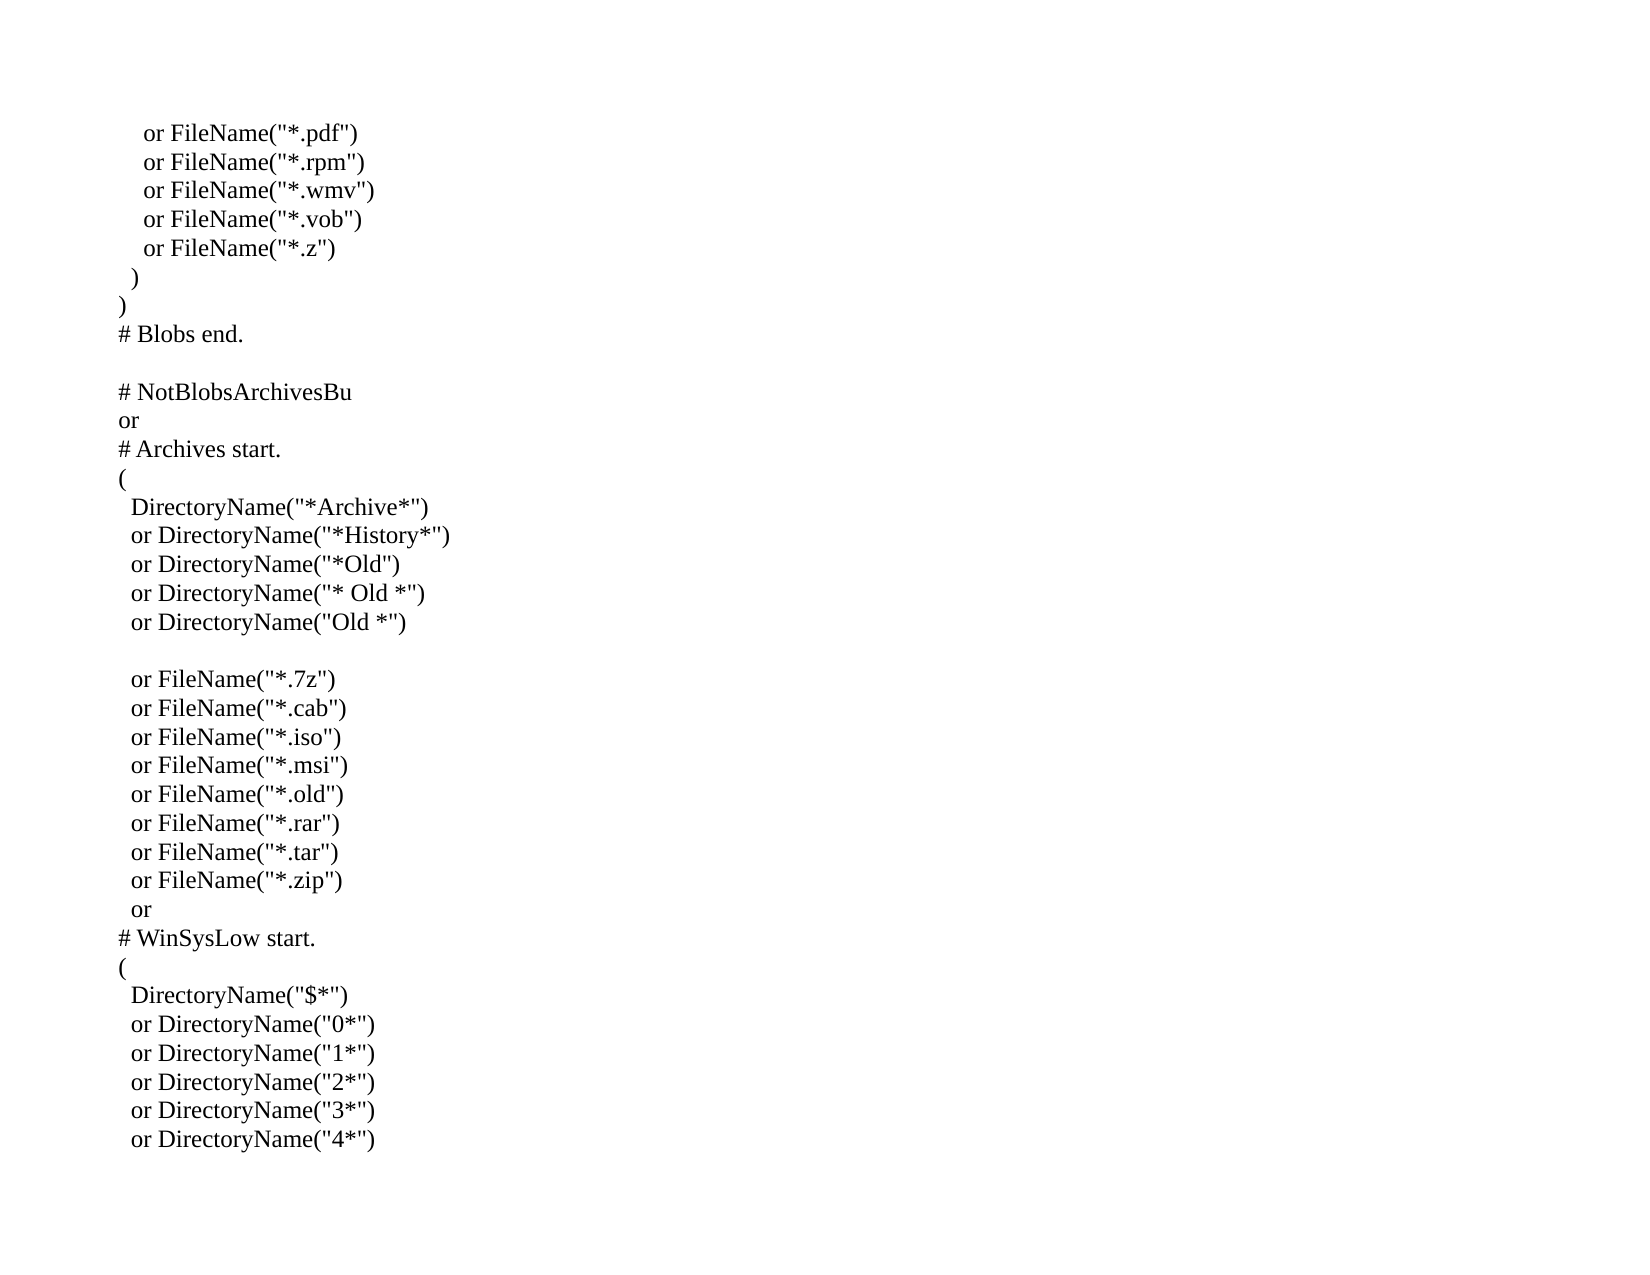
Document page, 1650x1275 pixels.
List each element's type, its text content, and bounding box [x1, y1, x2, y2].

text or DirectoryName("*Old") [118, 549, 1532, 578]
text or DirectoryName("2*") [118, 1067, 1532, 1096]
text or DirectoryName("1*") [118, 1038, 1532, 1067]
text or DirectoryName("Old *") [118, 607, 1532, 636]
text or [118, 406, 1532, 434]
text or FileName("*.wmv") [118, 176, 1532, 204]
text DirectoryName("*Archive*") [118, 492, 1532, 521]
text # Blobs end. [118, 319, 1532, 348]
text or FileName("*.zip") [118, 866, 1532, 894]
text # NotBlobsArchivesBu [118, 377, 1532, 406]
text or FileName("*.z") [118, 233, 1532, 262]
text or DirectoryName("3*") [118, 1096, 1532, 1124]
text ( [118, 952, 1532, 981]
text or FileName("*.rpm") [118, 147, 1532, 176]
text # Archives start. [118, 434, 1532, 463]
text # WinSysLow start. [118, 923, 1532, 952]
text or FileName("*.old") [118, 779, 1532, 808]
text or FileName("*.iso") [118, 722, 1532, 751]
text or DirectoryName("*History*") [118, 521, 1532, 549]
text or FileName("*.7z") [118, 664, 1532, 693]
text or FileName("*.vob") [118, 204, 1532, 233]
text or [118, 894, 1532, 923]
text ) [118, 291, 1532, 319]
text ( [118, 463, 1532, 492]
text or FileName("*.msi") [118, 751, 1532, 779]
text DirectoryName("$*") [118, 981, 1532, 1009]
text or FileName("*.pdf") [118, 118, 1532, 147]
text or DirectoryName("0*") [118, 1009, 1532, 1038]
text ) [118, 262, 1532, 291]
text or DirectoryName("* Old *") [118, 578, 1532, 607]
text or FileName("*.tar") [118, 837, 1532, 866]
text or FileName("*.cab") [118, 693, 1532, 722]
text or DirectoryName("4*") [118, 1124, 1532, 1153]
text or FileName("*.rar") [118, 808, 1532, 837]
